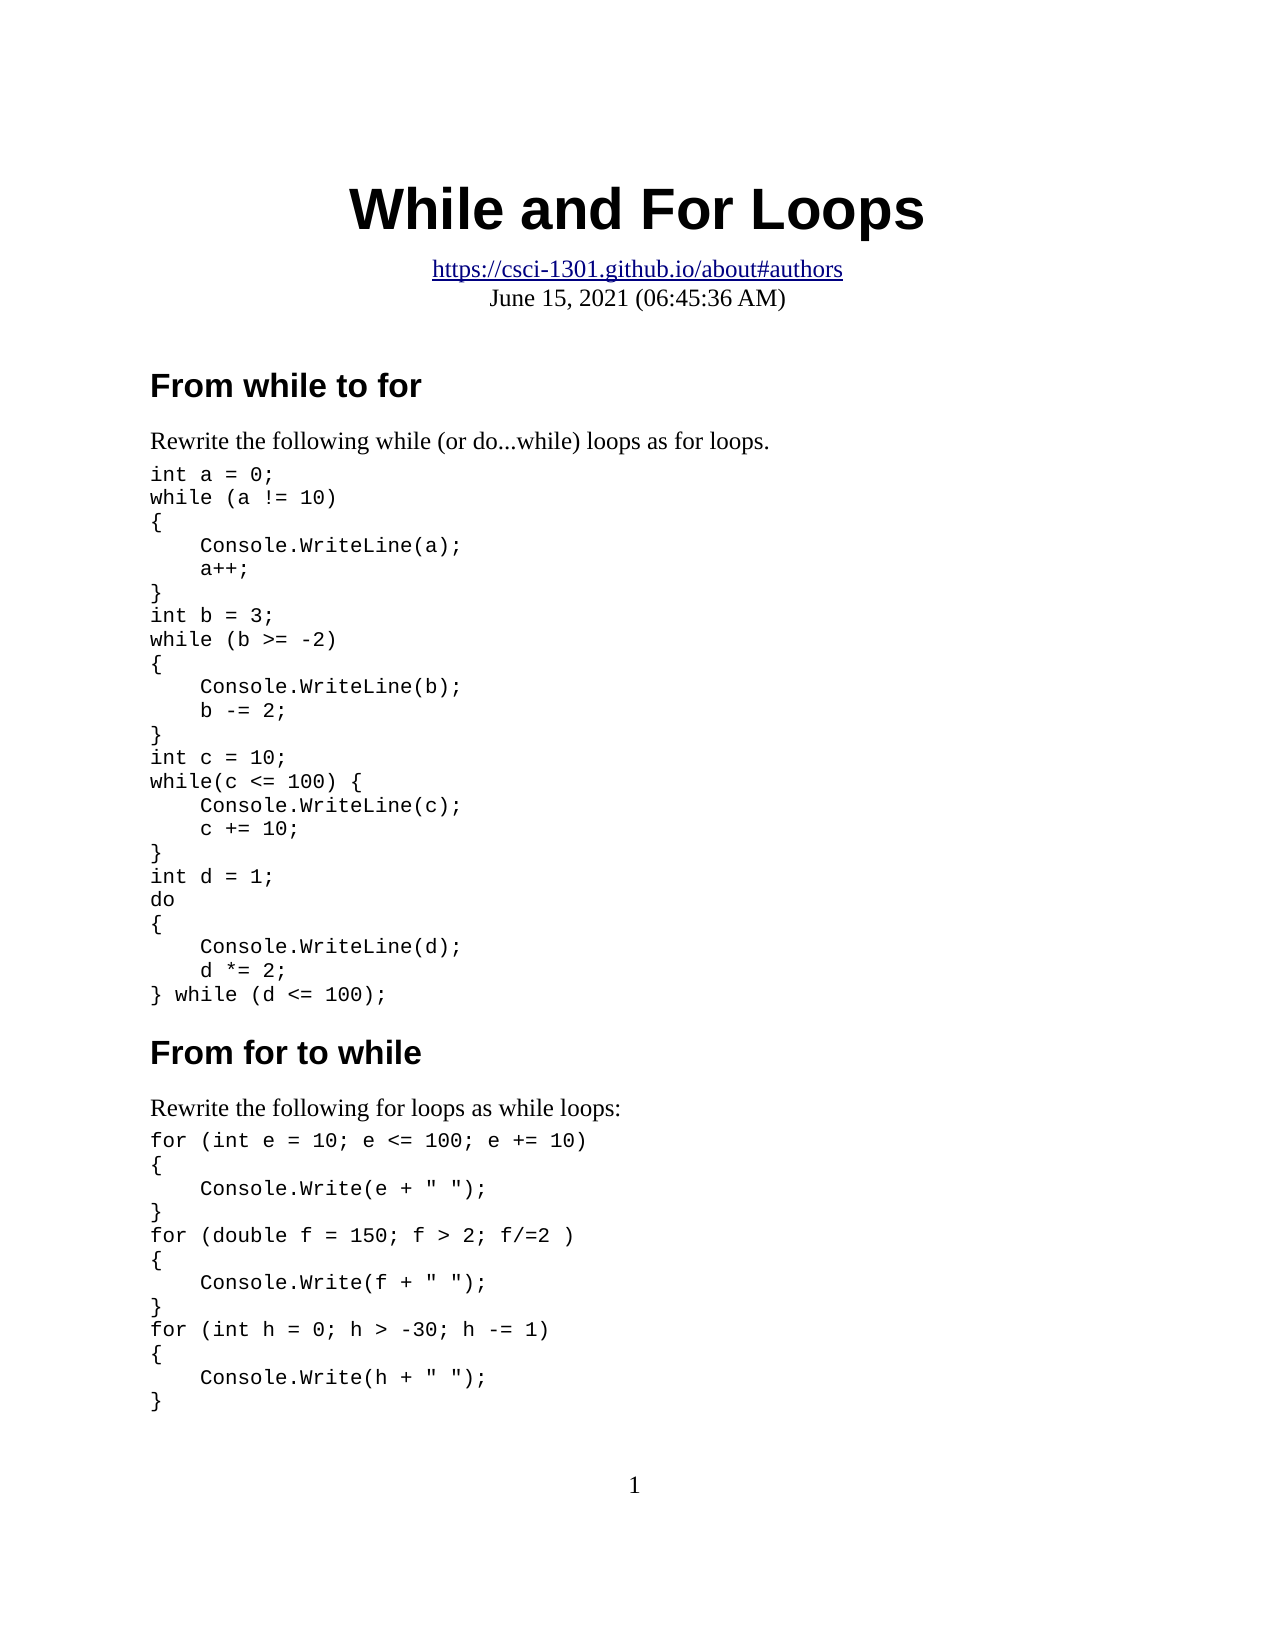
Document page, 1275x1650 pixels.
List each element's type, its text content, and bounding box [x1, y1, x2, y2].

text } [150, 1390, 1125, 1414]
text Console.Write(f + " "); [150, 1272, 1125, 1296]
text https://csci-1301.github.io/about#authors [150, 254, 1125, 283]
text } while (d <= 100); [150, 984, 1125, 1007]
text while(c <= 100) { [150, 771, 1125, 795]
text c += 10; [150, 818, 1125, 842]
text while (a != 10) [150, 487, 1125, 511]
text for (int e = 10; e <= 100; e += 10) [150, 1130, 1125, 1154]
text for (double f = 150; f > 2; f/=2 ) [150, 1225, 1125, 1248]
text } [150, 1296, 1125, 1319]
text { [150, 1248, 1125, 1272]
text d *= 2; [150, 960, 1125, 984]
text a++; [150, 558, 1125, 582]
text Console.Write(h + " "); [150, 1367, 1125, 1390]
text int b = 3; [150, 606, 1125, 629]
text June 15, 2021 (06:45:36 AM) [150, 283, 1125, 312]
text { [150, 1343, 1125, 1367]
text do [150, 889, 1125, 913]
text Console.WriteLine(b); [150, 676, 1125, 700]
text } [150, 724, 1125, 747]
text int d = 1; [150, 866, 1125, 889]
text Console.WriteLine(a); [150, 534, 1125, 558]
text Console.WriteLine(d); [150, 937, 1125, 960]
text Rewrite the following while (or do...while) loops as for loops. [150, 426, 1125, 455]
text { [150, 913, 1125, 937]
subtitle From while to for [150, 366, 1125, 404]
text { [150, 1154, 1125, 1178]
text Console.Write(e + " "); [150, 1178, 1125, 1201]
text } [150, 842, 1125, 866]
text Console.WriteLine(c); [150, 795, 1125, 818]
text } [150, 1201, 1125, 1225]
text } [150, 582, 1125, 606]
text int a = 0; [150, 464, 1125, 487]
text Rewrite the following for loops as while loops: [150, 1093, 1125, 1121]
text while (b >= -2) [150, 629, 1125, 653]
text { [150, 653, 1125, 676]
text b -= 2; [150, 700, 1125, 724]
subtitle From for to while [150, 1032, 1125, 1071]
title While and For Loops [150, 175, 1125, 242]
text for (int h = 0; h > -30; h -= 1) [150, 1319, 1125, 1343]
text { [150, 511, 1125, 534]
text int c = 10; [150, 747, 1125, 771]
